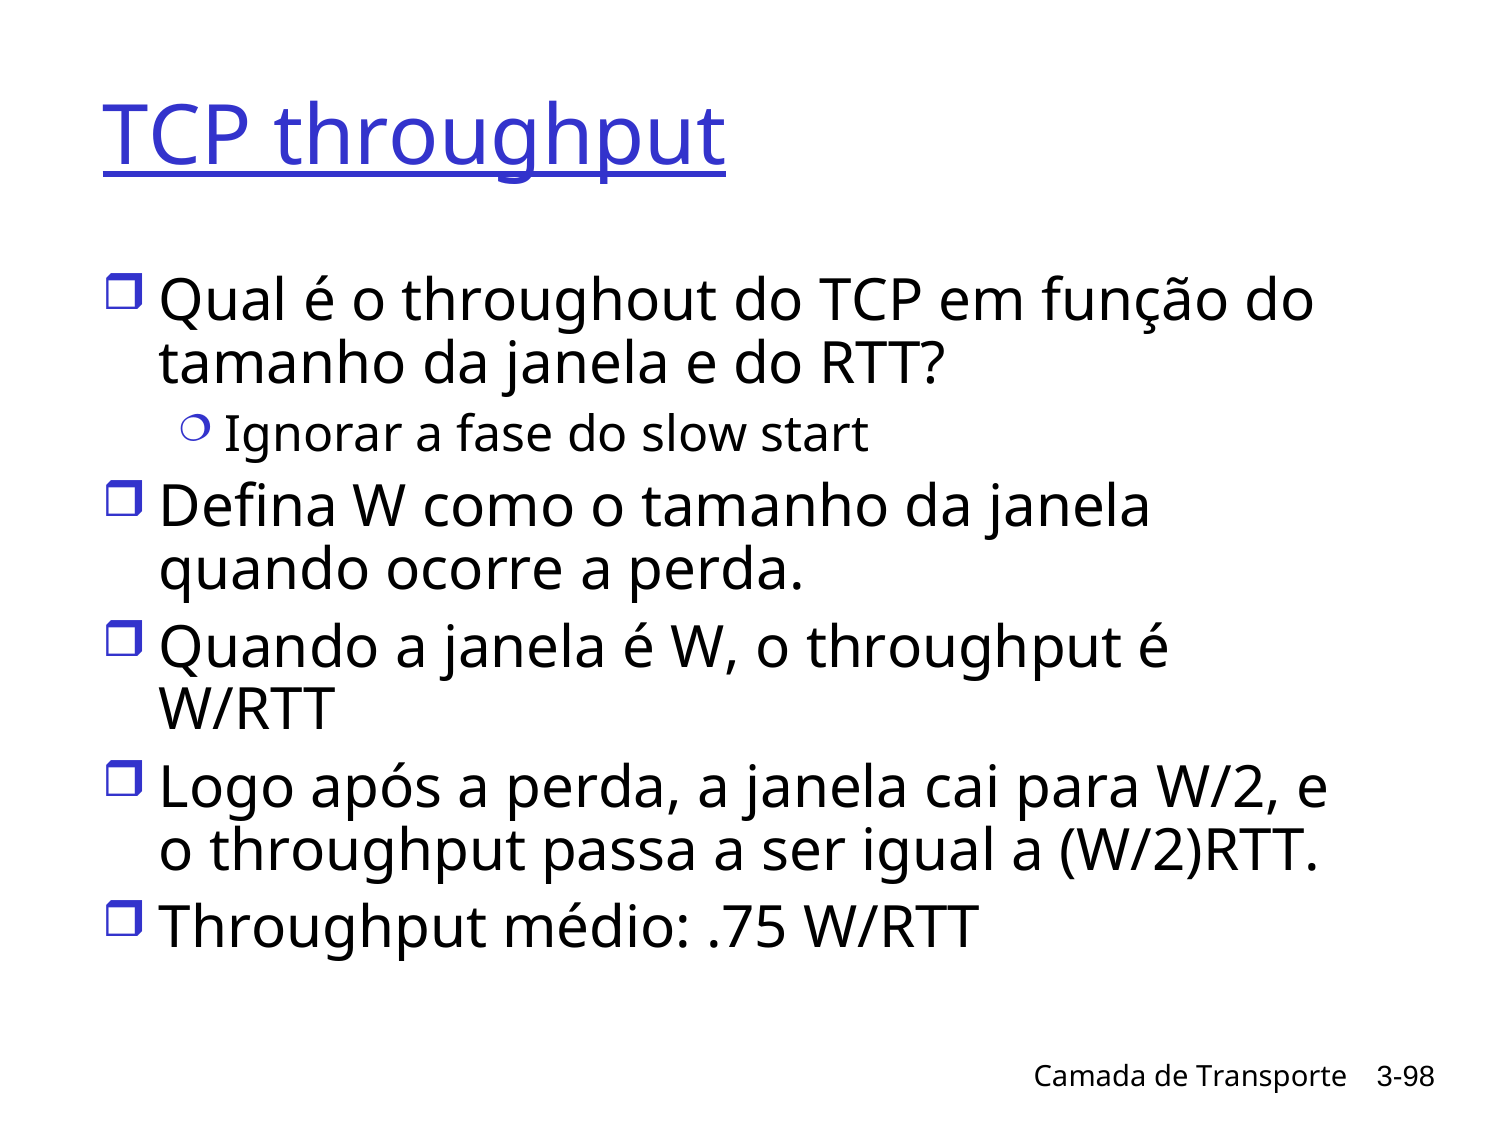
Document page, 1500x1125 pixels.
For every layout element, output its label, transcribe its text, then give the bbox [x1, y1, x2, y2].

list Qual é o throughout do TCP em função do tamanho da janela e do RTT? Ignorar a fase do slow start Defina W como o tamanho da janela quando ocorre a perda. Quando a janela é W, o throughput é W/RTT Logo após a perda, a janela cai para W/2, e o throughput passa a ser igual a (W/2)RTT. Throughput médio: .75 W/RTT [87, 262, 1363, 1026]
text_box Camada de Transporte [887, 1050, 1339, 1125]
text_box 3-<número> [1339, 1050, 1451, 1125]
title TCP throughput [87, 37, 1363, 225]
